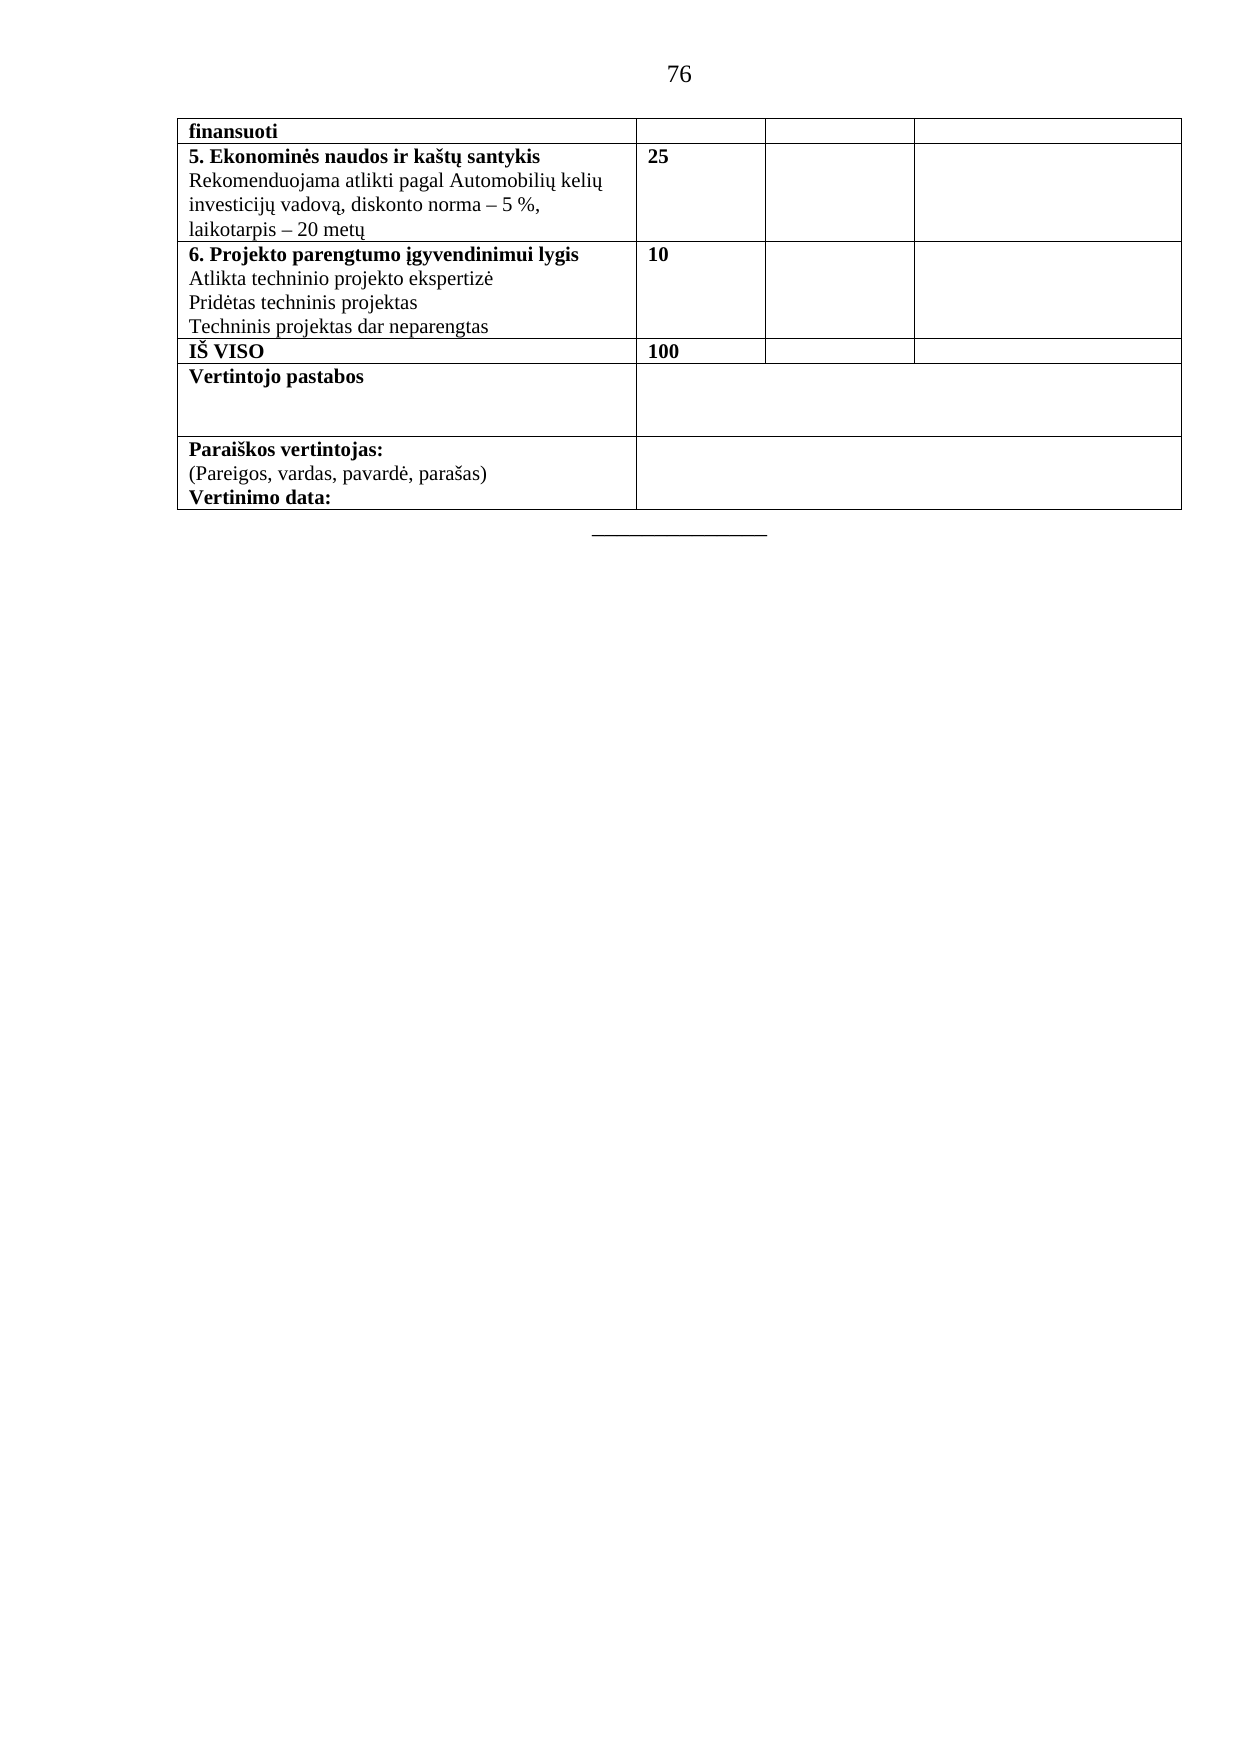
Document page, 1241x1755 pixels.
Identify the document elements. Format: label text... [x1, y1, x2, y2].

table_cell [637, 364, 1181, 436]
table_cell [766, 119, 914, 143]
table_cell 5. Ekonominės naudos ir kaštų santykis Rekomenduojama atlikti pagal Automobilių kelių investicijų vadovą, diskonto norma – 5 %, laikotarpis – 20 metų [178, 144, 636, 241]
table_cell Vertintojo pastabos [178, 364, 636, 436]
table_cell [766, 339, 914, 363]
table_cell IŠ VISO [178, 339, 636, 363]
text ______________ [177, 510, 1181, 539]
table_cell [915, 144, 1181, 241]
table_cell 25 [637, 144, 765, 241]
table_cell [915, 119, 1181, 143]
table_cell [766, 144, 914, 241]
table_cell [766, 242, 914, 338]
table_cell 6. Projekto parengtumo įgyvendinimui lygis Atlikta techninio projekto ekspertizė Pridėtas techninis projektas Techninis projektas dar neparengtas [178, 242, 636, 338]
table_cell [915, 339, 1181, 363]
table_cell finansuoti [178, 119, 636, 143]
table_cell [915, 242, 1181, 338]
table_cell [637, 119, 765, 143]
table_cell 100 [637, 339, 765, 363]
table_cell 10 [637, 242, 765, 338]
table_cell Paraiškos vertintojas: (Pareigos, vardas, pavardė, parašas) Vertinimo data: [178, 437, 636, 509]
table_cell [637, 437, 1181, 509]
